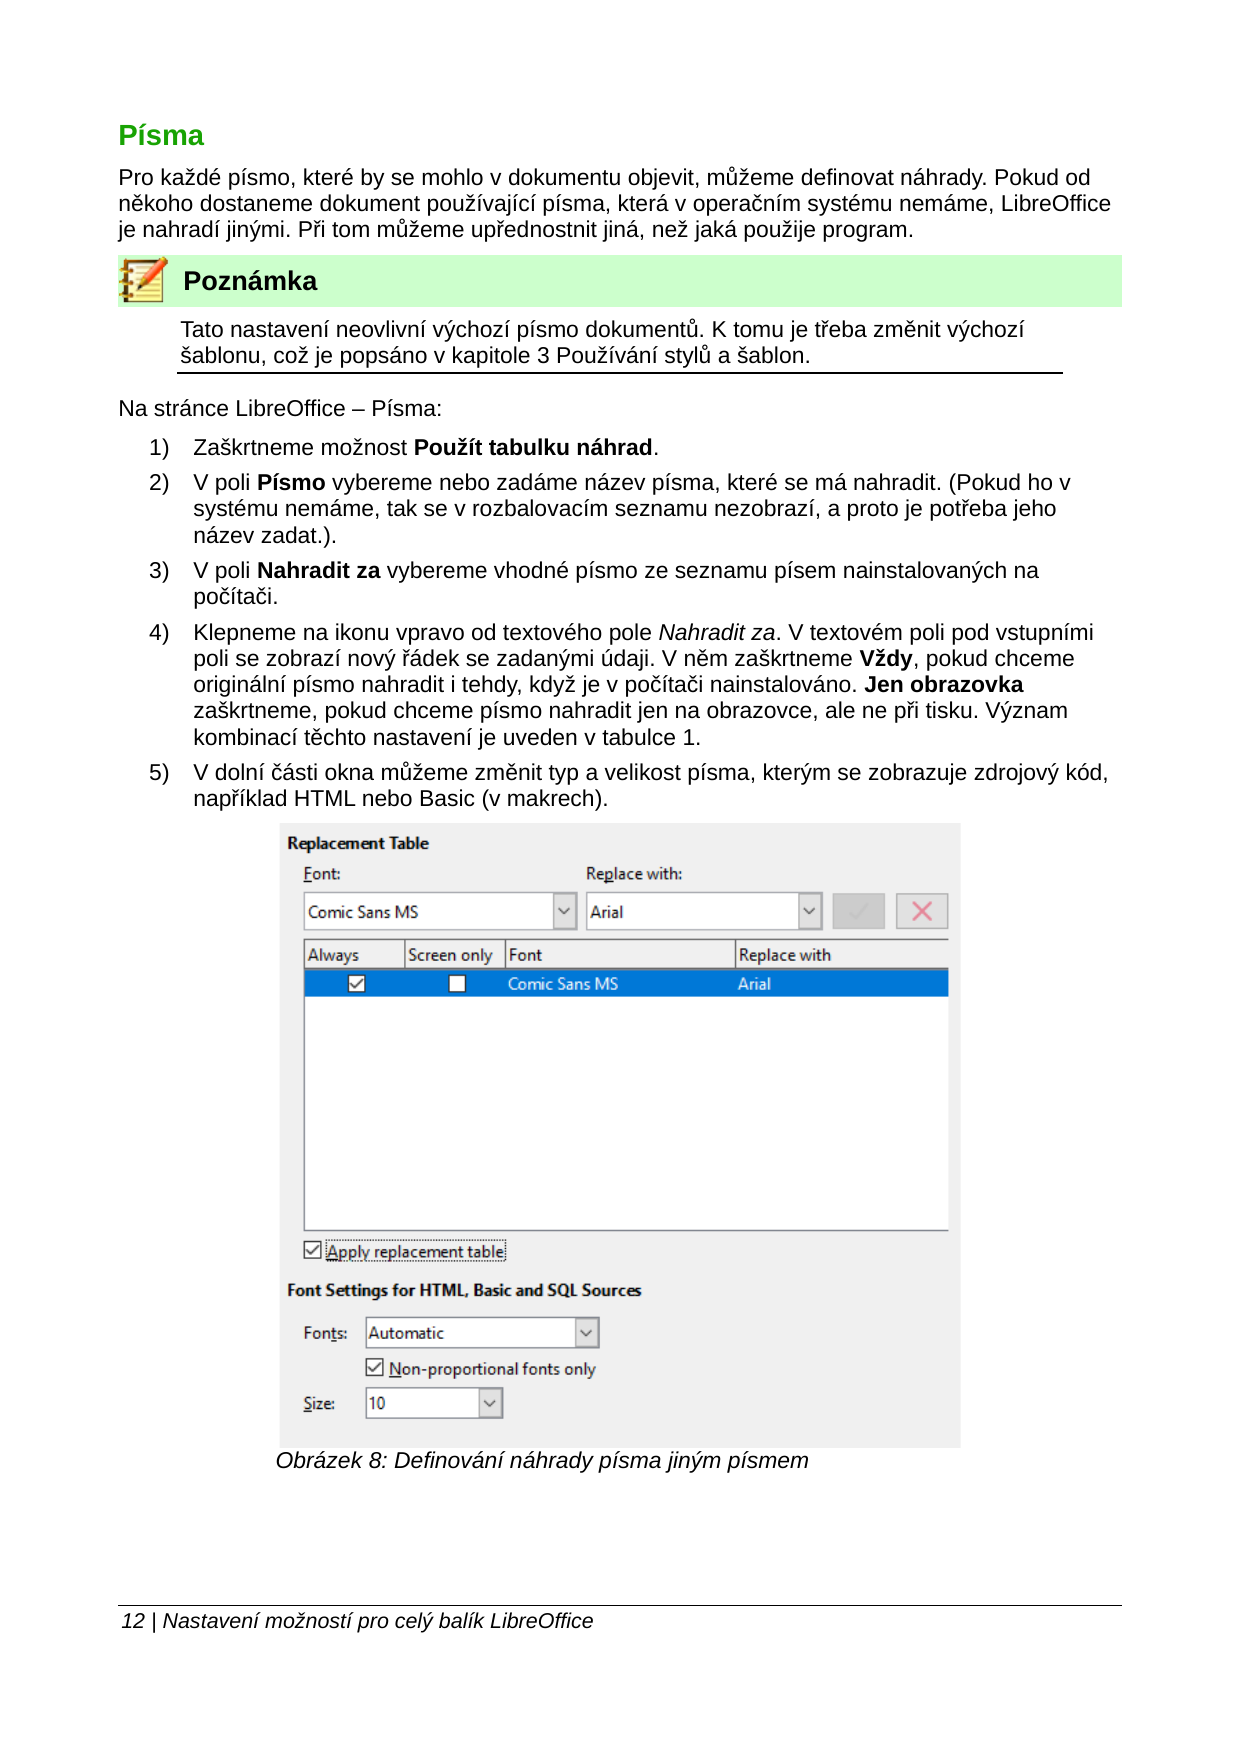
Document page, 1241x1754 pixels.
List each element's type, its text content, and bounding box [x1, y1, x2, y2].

list Zaškrtneme možnost Použít tabulku náhrad. [169, 434, 1122, 460]
text Tato nastavení neovlivní výchozí písmo dokumentů. K tomu je třeba změnit výchozí šablonu, což je popsáno v kapitole 3 Používání stylů a šablon. [177, 313, 1063, 372]
list V poli Nahradit za vybereme vhodné písmo ze seznamu písem nainstalovaných na počítači. [169, 557, 1122, 609]
picture [279, 823, 961, 1448]
text Obrázek 8: Definování náhrady písma jiným písmem [275, 1448, 965, 1473]
list Klepneme na ikonu vpravo od textového pole Nahradit za. V textovém poli pod vstupními poli se zobrazí nový řádek se zadanými údaji. V něm zaškrtneme Vždy, pokud chceme originální písmo nahradit i tehdy, když je v počítači nainstalováno. Jen obrazovka zaškrtneme, pokud chceme písmo nahradit jen na obrazovce, ale ne při tisku. Význam kombinací těchto nastavení je uveden v tabulce 1. [169, 618, 1122, 750]
subtitle Písma [118, 118, 1122, 152]
picture [119, 255, 170, 306]
list Na stránce LibreOffice – Písma: [118, 395, 1122, 421]
subtitle Poznámka [118, 255, 1122, 307]
list V poli Písmo vybereme nebo zadáme název písma, které se má nahradit. (Pokud ho v systému nemáme, tak se v rozbalovacím seznamu nezobrazí, a proto je potřeba jeho název zadat.). [169, 469, 1122, 548]
list V dolní části okna můžeme změnit typ a velikost písma, kterým se zobrazuje zdrojový kód, například HTML nebo Basic (v makrech). [169, 759, 1122, 812]
text Pro každé písmo, které by se mohlo v dokumentu objevit, můžeme definovat náhrady. Pokud od někoho dostaneme dokument používající písma, která v operačním systému nemáme, LibreOffice je nahradí jinými. Při tom můžeme upřednostnit jiná, než jaká použije program. [118, 163, 1122, 242]
